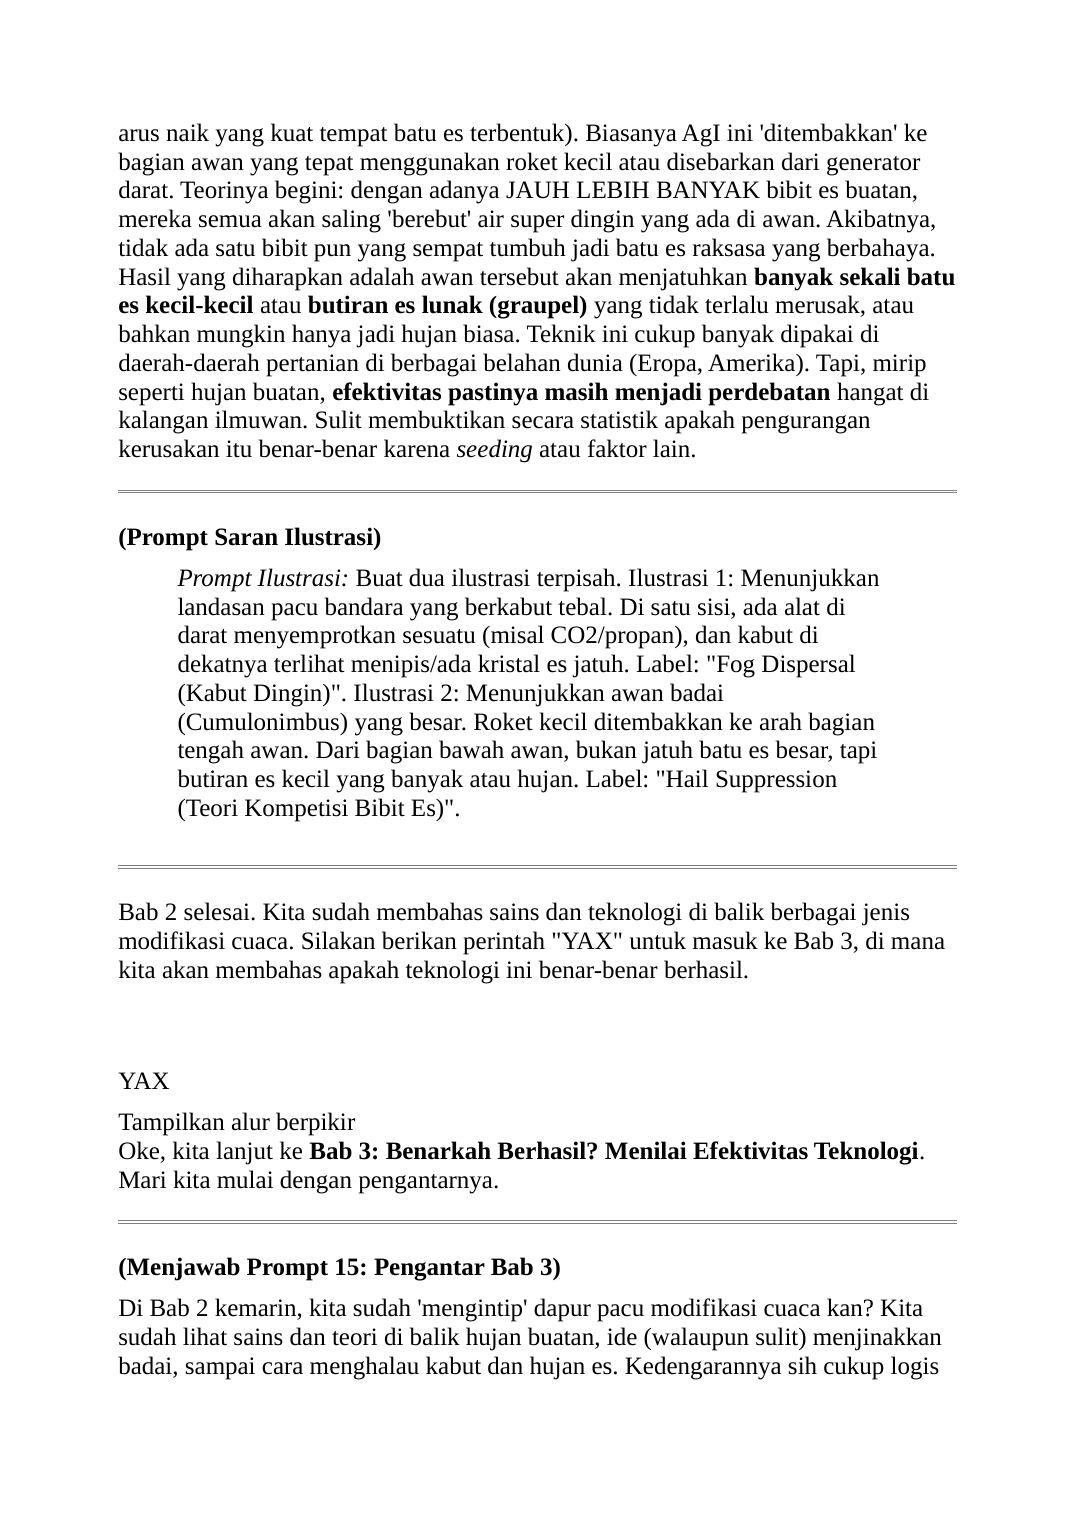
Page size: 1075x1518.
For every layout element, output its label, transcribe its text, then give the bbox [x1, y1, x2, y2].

text (Menjawab Prompt 15: Pengantar Bab 3) [118, 1252, 957, 1281]
text (Prompt Saran Ilustrasi) [118, 522, 957, 551]
text Oke, kita lanjut ke Bab 3: Benarkah Berhasil? Menilai Efektivitas Teknologi. Mari kita mulai dengan pengantarnya. [118, 1136, 957, 1194]
text YAX [118, 1066, 957, 1095]
text Tampilkan alur berpikir [118, 1107, 957, 1136]
text Di Bab 2 kemarin, kita sudah 'mengintip' dapur pacu modifikasi cuaca kan? Kita sudah lihat sains dan teori di balik hujan buatan, ide (walaupun sulit) menjinakkan badai, sampai cara menghalau kabut dan hujan es. Kedengarannya sih cukup logis [118, 1293, 957, 1380]
text Prompt Ilustrasi: Buat dua ilustrasi terpisah. Ilustrasi 1: Menunjukkan landasan pacu bandara yang berkabut tebal. Di satu sisi, ada alat di darat menyemprotkan sesuatu (misal CO2/propan), dan kabut di dekatnya terlihat menipis/ada kristal es jatuh. Label: "Fog Dispersal (Kabut Dingin)". Ilustrasi 2: Menunjukkan awan badai (Cumulonimbus) yang besar. Roket kecil ditembakkan ke arah bagian tengah awan. Dari bagian bawah awan, bukan jatuh batu es besar, tapi butiran es kecil yang banyak atau hujan. Label: "Hail Suppression (Teori Kompetisi Bibit Es)". [177, 563, 898, 822]
text Bab 2 selesai. Kita sudah membahas sains dan teknologi di balik berbagai jenis modifikasi cuaca. Silakan berikan perintah "YAX" untuk masuk ke Bab 3, di mana kita akan membahas apakah teknologi ini benar-benar berhasil. [118, 897, 957, 984]
text arus naik yang kuat tempat batu es terbentuk). Biasanya AgI ini 'ditembakkan' ke bagian awan yang tepat menggunakan roket kecil atau disebarkan dari generator darat. Teorinya begini: dengan adanya JAUH LEBIH BANYAK bibit es buatan, mereka semua akan saling 'berebut' air super dingin yang ada di awan. Akibatnya, tidak ada satu bibit pun yang sempat tumbuh jadi batu es raksasa yang berbahaya. Hasil yang diharapkan adalah awan tersebut akan menjatuhkan banyak sekali batu es kecil-kecil atau butiran es lunak (graupel) yang tidak terlalu merusak, atau bahkan mungkin hanya jadi hujan biasa. Teknik ini cukup banyak dipakai di daerah-daerah pertanian di berbagai belahan dunia (Eropa, Amerika). Tapi, mirip seperti hujan buatan, efektivitas pastinya masih menjadi perdebatan hangat di kalangan ilmuwan. Sulit membuktikan secara statistik apakah pengurangan kerusakan itu benar-benar karena seeding atau faktor lain. [118, 118, 957, 463]
